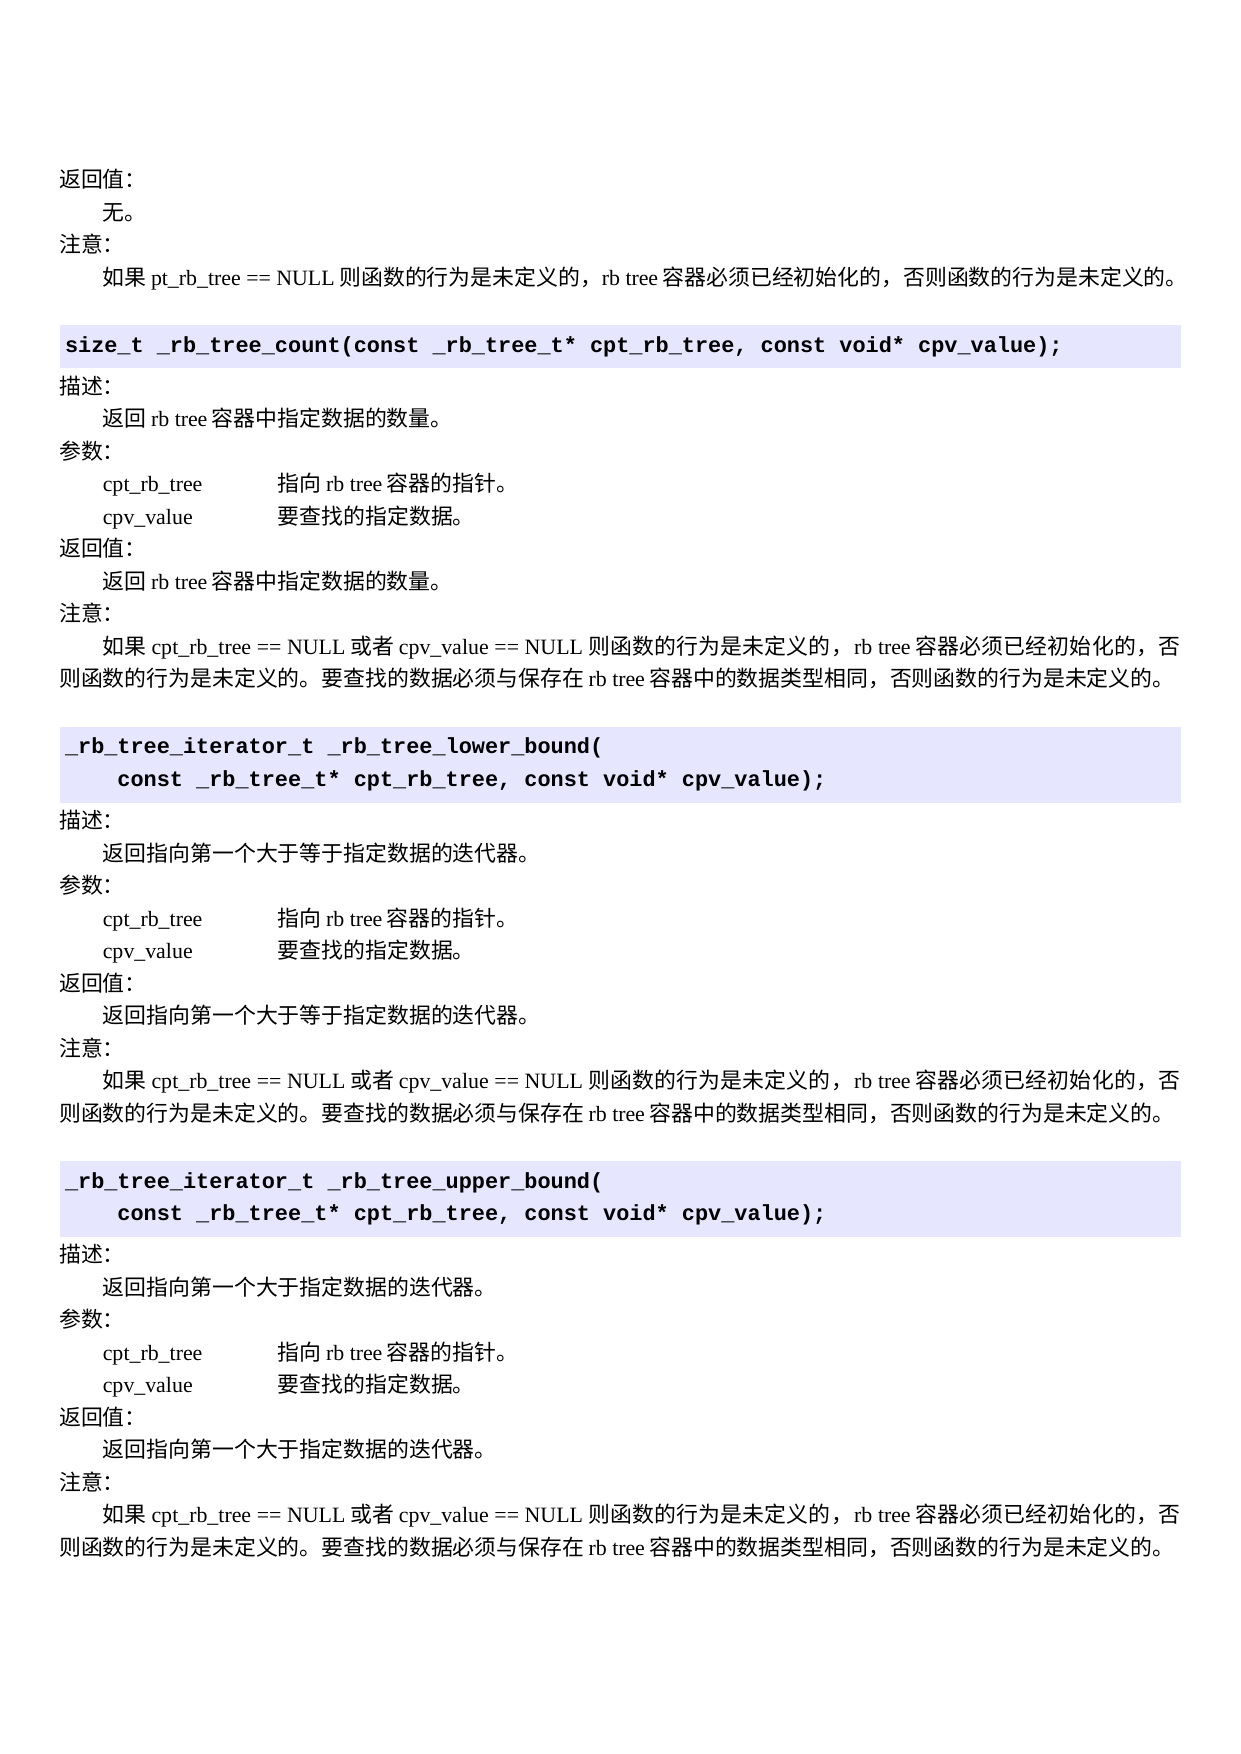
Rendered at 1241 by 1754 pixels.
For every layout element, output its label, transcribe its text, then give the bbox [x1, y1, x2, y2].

text 注意： [59, 1030, 1181, 1063]
table_header _rb_tree_iterator_t _rb_tree_lower_bound( const _rb_tree_t* cpt_rb_tree, const void* cpv_value); [60, 727, 1181, 803]
text 描述： [59, 1238, 1181, 1269]
text 参数： [59, 868, 1181, 900]
text 返回指向第一个大于等于指定数据的迭代器。 [59, 835, 1181, 868]
text 无。 [59, 194, 1181, 227]
text 参数： [59, 433, 1181, 466]
text 如果cpt_rb_tree == NULL或者cpv_value == NULL则函数的行为是未定义的，rb tree容器必须已经初始化的，否则函数的行为是未定义的。要查找的数据必须与保存在rb tree容器中的数据类型相同，否则函数的行为是未定义的。 [59, 628, 1181, 693]
table_header size_t _rb_tree_count(const _rb_tree_t* cpt_rb_tree, const void* cpv_value); [60, 325, 1181, 368]
text cpt_rb_tree 指向rb tree容器的指针。 [59, 900, 1181, 933]
text 如果pt_rb_tree == NULL则函数的行为是未定义的，rb tree容器必须已经初始化的，否则函数的行为是未定义的。 [59, 259, 1181, 292]
text 描述： [59, 370, 1181, 401]
text cpv_value 要查找的指定数据。 [59, 498, 1181, 531]
text 返回rb tree容器中指定数据的数量。 [59, 401, 1181, 433]
text 返回指向第一个大于等于指定数据的迭代器。 [59, 998, 1181, 1030]
text cpv_value 要查找的指定数据。 [59, 1367, 1181, 1399]
text 如果cpt_rb_tree == NULL或者cpv_value == NULL则函数的行为是未定义的，rb tree容器必须已经初始化的，否则函数的行为是未定义的。要查找的数据必须与保存在rb tree容器中的数据类型相同，否则函数的行为是未定义的。 [59, 1497, 1181, 1562]
text 注意： [59, 596, 1181, 628]
text 返回值： [59, 1399, 1181, 1432]
text 描述： [59, 804, 1181, 835]
text 返回值： [59, 531, 1181, 563]
text 返回rb tree容器中指定数据的数量。 [59, 563, 1181, 596]
text 返回指向第一个大于指定数据的迭代器。 [59, 1432, 1181, 1464]
text cpt_rb_tree 指向rb tree容器的指针。 [59, 466, 1181, 498]
text 返回指向第一个大于指定数据的迭代器。 [59, 1269, 1181, 1302]
table_header _rb_tree_iterator_t _rb_tree_upper_bound( const _rb_tree_t* cpt_rb_tree, const void* cpv_value); [60, 1161, 1181, 1237]
text cpv_value 要查找的指定数据。 [59, 933, 1181, 965]
text 注意： [59, 227, 1181, 259]
text 如果cpt_rb_tree == NULL或者cpv_value == NULL则函数的行为是未定义的，rb tree容器必须已经初始化的，否则函数的行为是未定义的。要查找的数据必须与保存在rb tree容器中的数据类型相同，否则函数的行为是未定义的。 [59, 1063, 1181, 1128]
text 注意： [59, 1464, 1181, 1497]
text cpt_rb_tree 指向rb tree容器的指针。 [59, 1334, 1181, 1367]
text 返回值： [59, 162, 1181, 194]
text 参数： [59, 1302, 1181, 1334]
text 返回值： [59, 965, 1181, 998]
